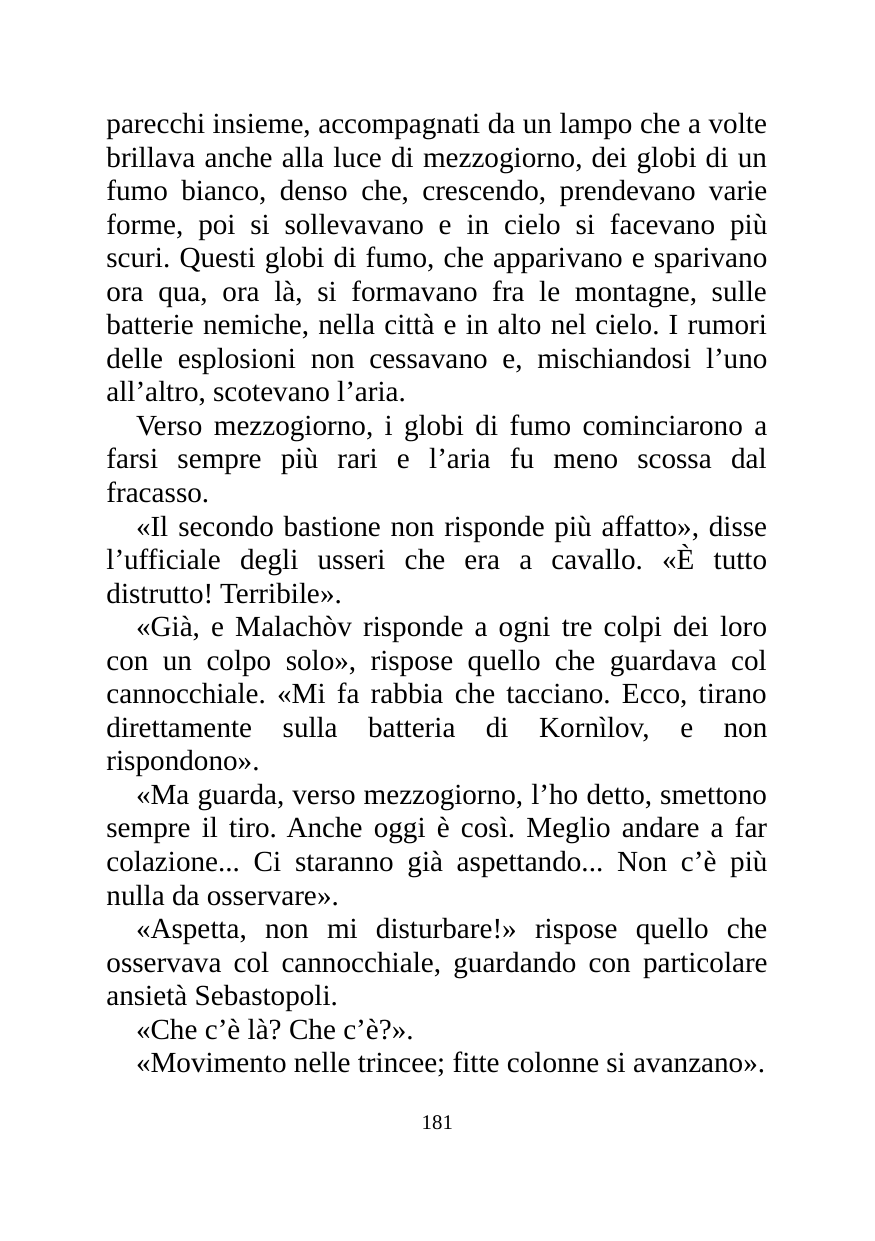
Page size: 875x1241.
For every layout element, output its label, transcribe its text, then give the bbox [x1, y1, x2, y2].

text parecchi insieme, accompagnati da un lampo che a volte brillava anche alla luce di mezzogiorno, dei globi di un fumo bianco, denso che, crescendo, prendevano varie forme, poi si sollevavano e in cielo si facevano più scuri. Questi globi di fumo, che apparivano e sparivano ora qua, ora là, si formavano fra le montagne, sulle batterie nemiche, nella città e in alto nel cielo. I rumori delle esplosioni non cessavano e, mischiandosi l’uno all’altro, scotevano l’aria. [106, 106, 768, 408]
text Verso mezzogiorno, i globi di fumo cominciarono a farsi sempre più rari e l’aria fu meno scossa dal fracasso. [106, 408, 768, 509]
text «Che c’è là? Che c’è?». [106, 1012, 768, 1045]
text «Movimento nelle trincee; fitte colonne si avanzano». [106, 1045, 768, 1079]
text «Il secondo bastione non risponde più affatto», disse l’ufficiale degli usseri che era a cavallo. «È tutto distrutto! Terribile». [106, 509, 768, 609]
text «Aspetta, non mi disturbare!» rispose quello che osservava col cannocchiale, guardando con particolare ansietà Sebastopoli. [106, 911, 768, 1012]
text «Già, e Malachòv risponde a ogni tre colpi dei loro con un colpo solo», rispose quello che guardava col cannocchiale. «Mi fa rabbia che tacciano. Ecco, tirano direttamente sulla batteria di Kornìlov, e non rispondono». [106, 609, 768, 777]
text «Ma guarda, verso mezzogiorno, l’ho detto, smettono sempre il tiro. Anche oggi è così. Meglio andare a far colazione... Ci staranno già aspettando... Non c’è più nulla da osservare». [106, 777, 768, 911]
